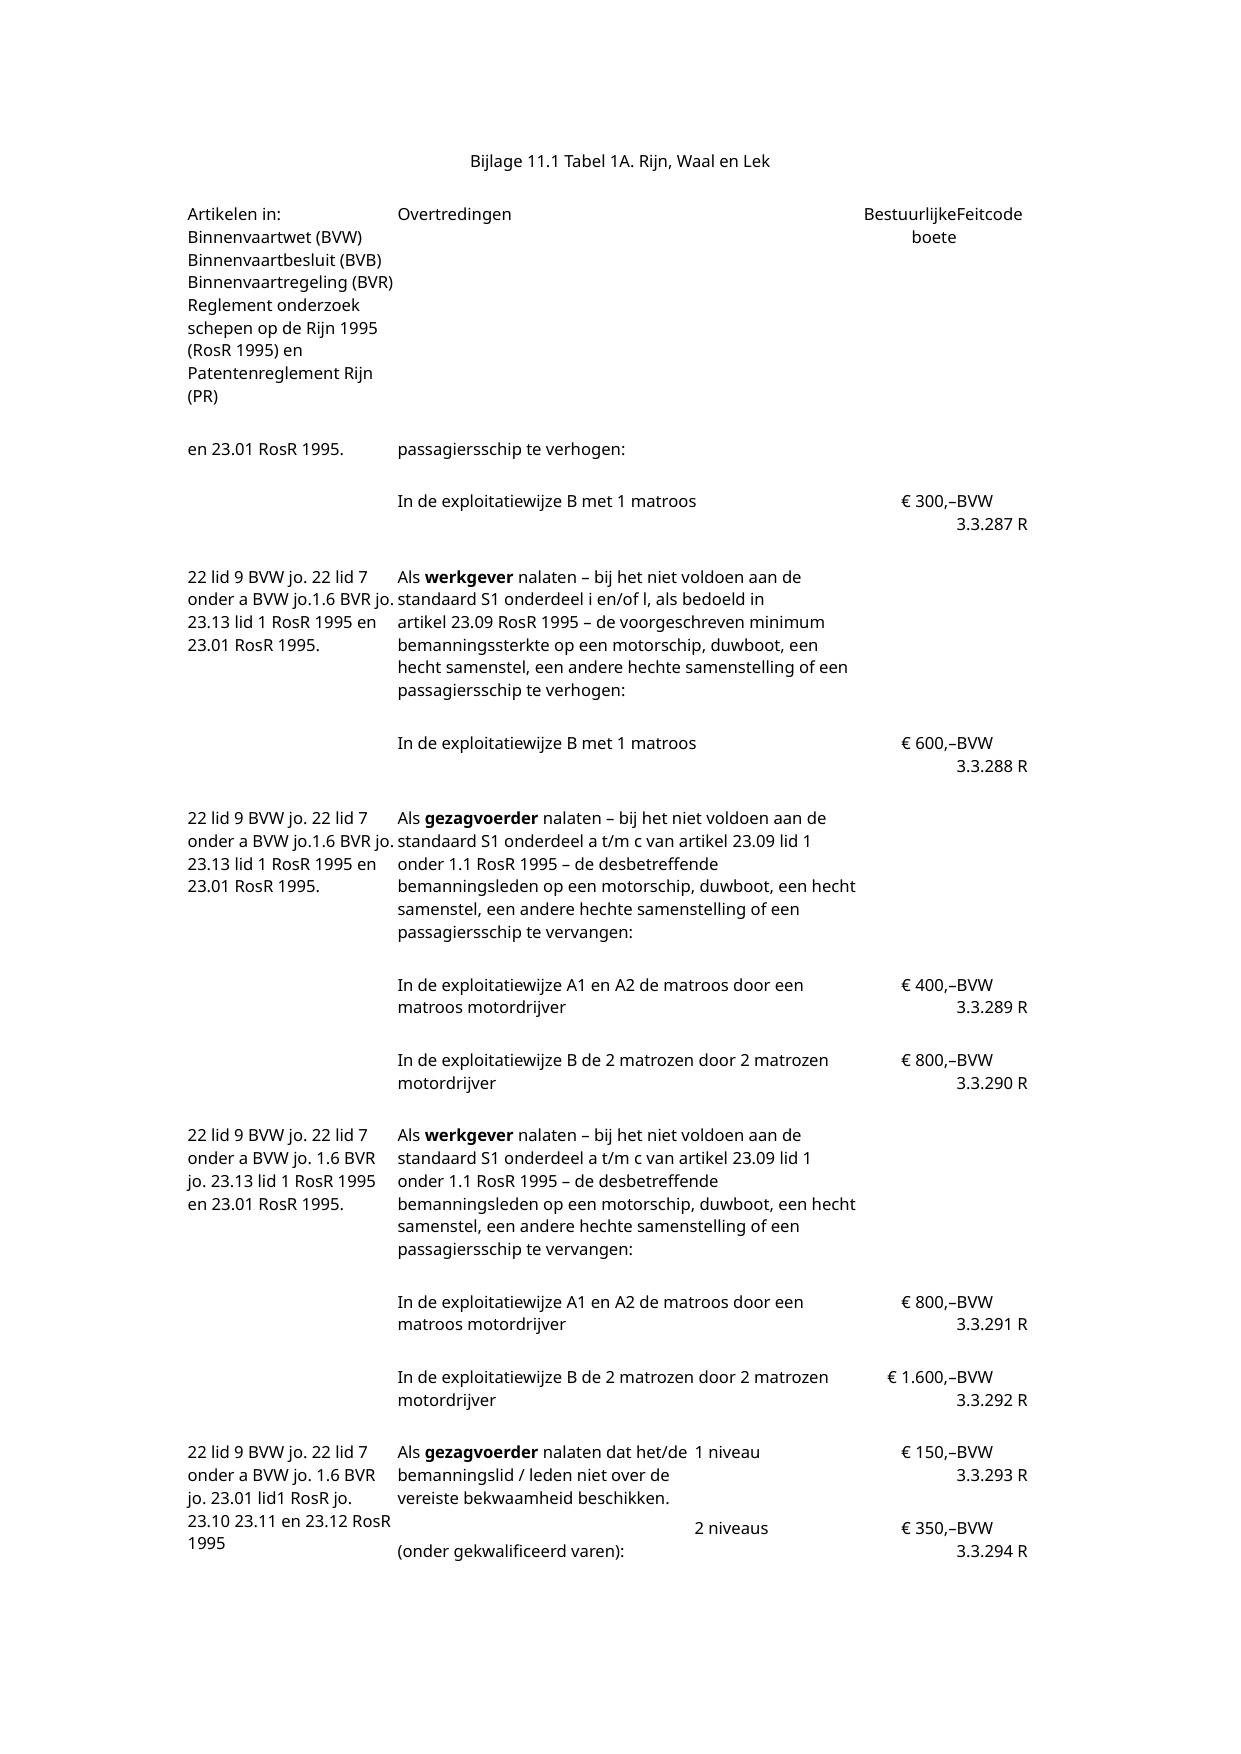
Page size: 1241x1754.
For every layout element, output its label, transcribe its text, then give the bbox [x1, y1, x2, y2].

table_cell 22 lid 9 BVW jo. 22 lid 7 onder a BVW jo. 1.6 BVR jo. 23.01 lid1 RosR jo. 23.10 23.11 en 23.12 RosR 1995 [188, 1441, 397, 1592]
table_cell In de exploitatiewijze A1 en A2 de matroos door een matroos motordrijver [397, 1290, 860, 1366]
table_cell € 400,– [860, 973, 956, 1048]
table_cell 22 lid 9 BVW jo. 22 lid 7 onder a BVW jo.1.6 BVR jo. 23.13 lid 1 RosR 1995 en 23.01 RosR 1995. [188, 807, 397, 1124]
table_cell In de exploitatiewijze B de 2 matrozen door 2 matrozen motordrijver [397, 1049, 860, 1124]
table_cell BVW 3.3.291 R [956, 1290, 1053, 1366]
table_cell Artikelen in: Binnenvaartwet (BVW) Binnenvaartbesluit (BVB) Binnenvaartregeling (BVR) Reglement onderzoek schepen op de Rijn 1995 (RosR 1995) en Patentenreglement Rijn (PR) [188, 203, 397, 437]
table_cell Als gezagvoerder nalaten dat het/de bemanningslid / leden niet over de vereiste bekwaamheid beschikken. (onder gekwalificeerd varen): [397, 1441, 694, 1592]
table_cell € 600,– [860, 731, 956, 807]
table_cell 1 niveau [694, 1441, 860, 1516]
table_cell BVW 3.3.288 R [956, 731, 1053, 807]
table_cell Feitcode [956, 203, 1053, 437]
table_cell Als gezagvoerder nalaten – bij het niet voldoen aan de standaard S1 onderdeel a t/m c van artikel 23.09 lid 1 onder 1.1 RosR 1995 – de desbetreffende bemanningsleden op een motorschip, duwboot, een hecht samenstel, een andere hechte samenstelling of een passagiersschip te vervangen: [397, 807, 860, 973]
table_cell [860, 807, 956, 973]
table_cell 22 lid 9 BVW jo. 22 lid 7 onder a BVW jo. 1.6 BVR jo. 23.13 lid 1 RosR 1995 en 23.01 RosR 1995. [188, 1124, 397, 1441]
table_cell en 23.01 RosR 1995. [188, 437, 397, 565]
table_cell [956, 437, 1053, 490]
table_cell € 800,– [860, 1290, 956, 1366]
table_cell Als werkgever nalaten – bij het niet voldoen aan de standaard S1 onderdeel i en/of l, als bedoeld in artikel 23.09 RosR 1995 – de voorgeschreven minimum bemanningssterkte op een motorschip, duwboot, een hecht samenstel, een andere hechte samenstelling of een passagiersschip te verhogen: [397, 565, 860, 731]
table_cell Als werkgever nalaten – bij het niet voldoen aan de standaard S1 onderdeel a t/m c van artikel 23.09 lid 1 onder 1.1 RosR 1995 – de desbetreffende bemanningsleden op een motorschip, duwboot, een hecht samenstel, een andere hechte samenstelling of een passagiersschip te vervangen: [397, 1124, 860, 1290]
table_cell € 150,– [860, 1441, 956, 1516]
table_cell In de exploitatiewijze B met 1 matroos [397, 731, 860, 807]
table_cell Overtredingen [397, 203, 860, 437]
table_cell [860, 437, 956, 490]
table_cell 22 lid 9 BVW jo. 22 lid 7 onder a BVW jo.1.6 BVR jo. 23.13 lid 1 RosR 1995 en 23.01 RosR 1995. [188, 565, 397, 807]
table_header Bijlage 11.1 Tabel 1A. Rijn, Waal en Lek [188, 150, 1053, 203]
table_cell BVW 3.3.289 R [956, 973, 1053, 1048]
table_cell 2 niveaus [694, 1516, 860, 1592]
table_cell BVW 3.3.287 R [956, 490, 1053, 565]
table_cell BVW 3.3.293 R [956, 1441, 1053, 1516]
table_cell BVW 3.3.290 R [956, 1049, 1053, 1124]
table_cell [956, 565, 1053, 731]
table_cell In de exploitatiewijze B de 2 matrozen door 2 matrozen motordrijver [397, 1366, 860, 1441]
table_cell BVW 3.3.294 R [956, 1516, 1053, 1592]
table_cell [956, 1124, 1053, 1290]
table_cell € 350,– [860, 1516, 956, 1592]
table_cell [860, 1124, 956, 1290]
table_cell € 800,– [860, 1049, 956, 1124]
table_cell BVW 3.3.292 R [956, 1366, 1053, 1441]
table_cell In de exploitatiewijze B met 1 matroos [397, 490, 860, 565]
table_cell € 300,– [860, 490, 956, 565]
table_cell [956, 807, 1053, 973]
table_cell [860, 565, 956, 731]
table_cell € 1.600,– [860, 1366, 956, 1441]
table_cell In de exploitatiewijze A1 en A2 de matroos door een matroos motordrijver [397, 973, 860, 1048]
table_cell passagiersschip te verhogen: [397, 437, 860, 490]
table_cell Bestuurlijke boete [860, 203, 956, 437]
